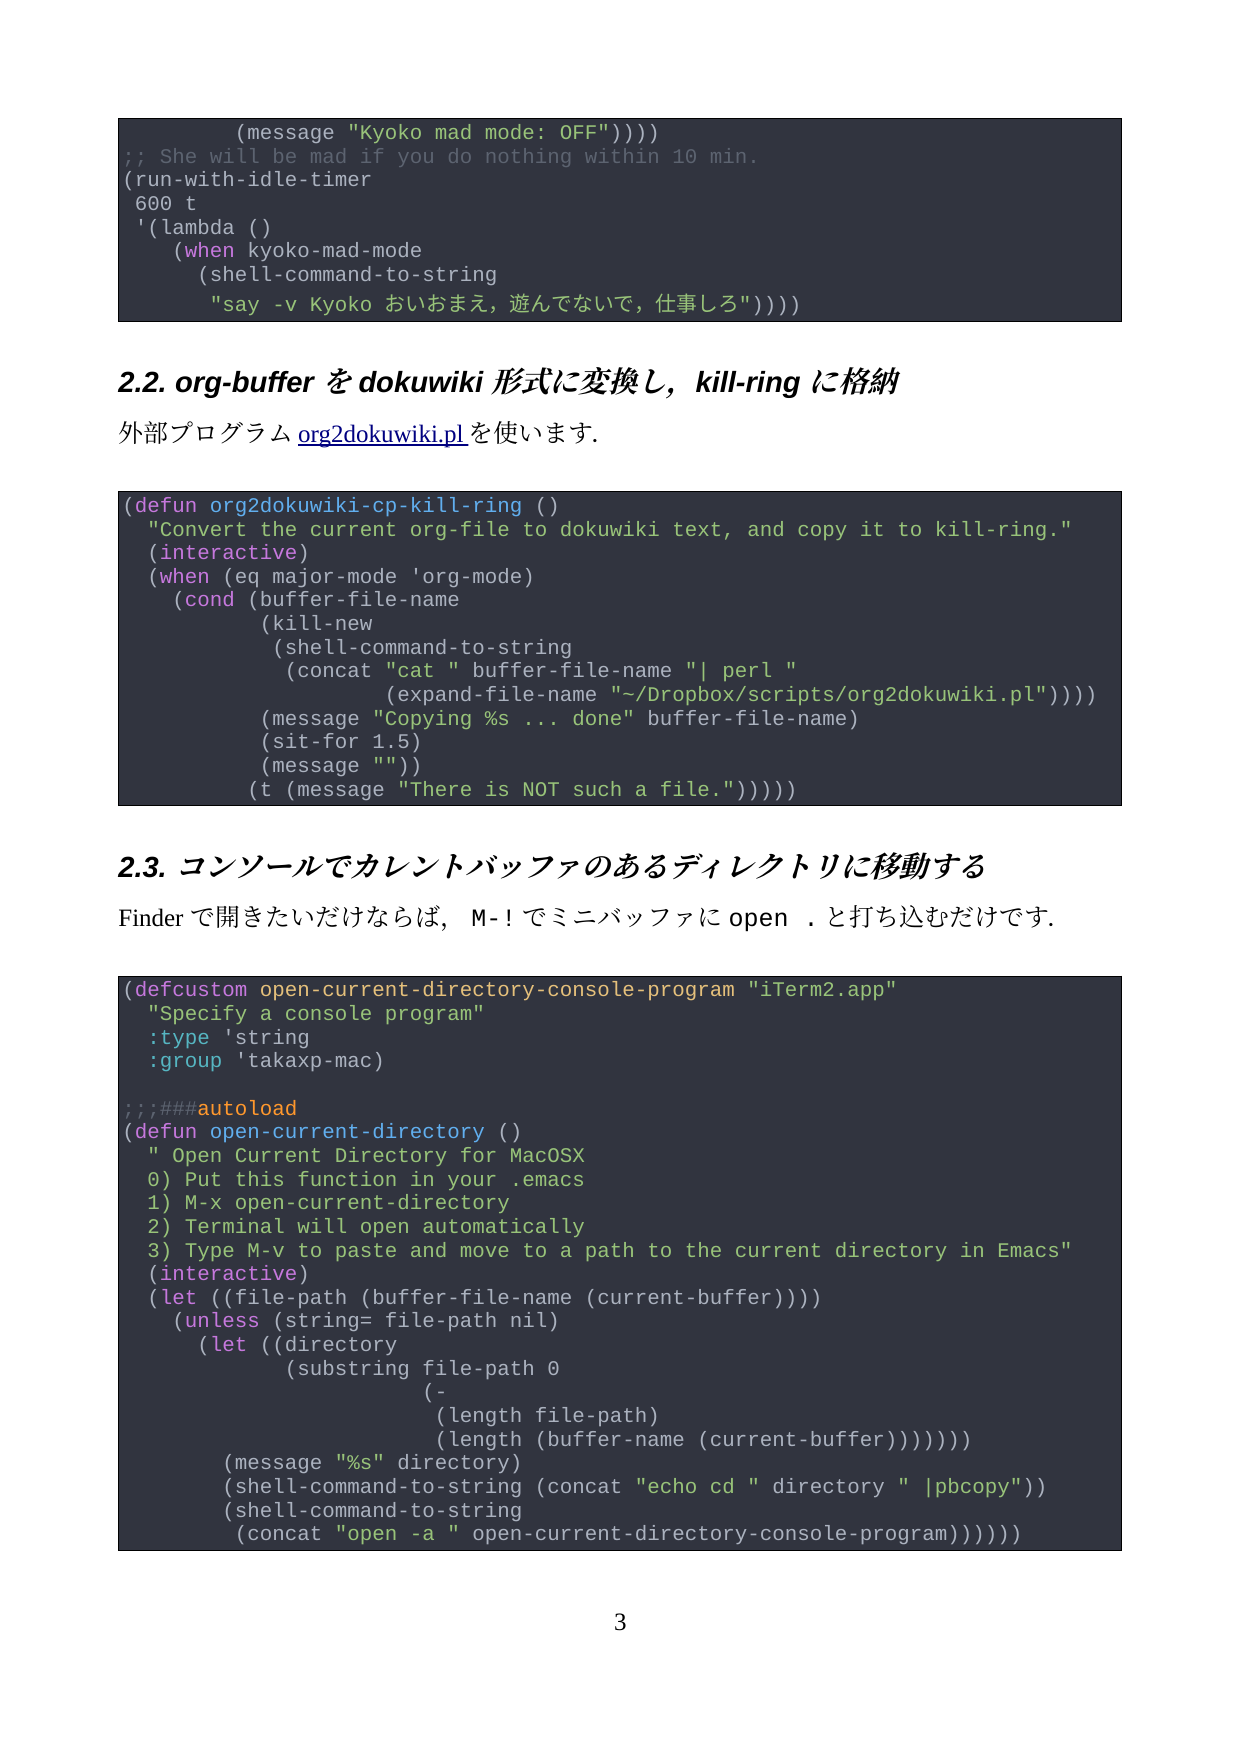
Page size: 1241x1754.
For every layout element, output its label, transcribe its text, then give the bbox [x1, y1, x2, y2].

text "Specify a console program" [119, 999, 1121, 1023]
text (kill-new [119, 609, 1121, 633]
text (sit-for 1.5) [119, 727, 1121, 751]
text (shell-command-to-string [119, 260, 1121, 284]
text (message "Copying %s ... done" buffer-file-name) [119, 704, 1121, 727]
text (concat "cat " buffer-file-name "| perl " [119, 656, 1121, 680]
text (t (message "There is NOT such a file."))))) [119, 775, 1121, 805]
text (shell-command-to-string [119, 1496, 1121, 1519]
text (unless (string= file-path nil) [119, 1307, 1121, 1330]
text (when kyoko-mad-mode [119, 236, 1121, 260]
text (shell-command-to-string (concat "echo cd " directory " |pbcopy")) [119, 1472, 1121, 1496]
text (run-with-idle-timer [119, 165, 1121, 189]
text (- [119, 1377, 1121, 1401]
text (defun org2dokuwiki-cp-kill-ring () [119, 492, 1121, 514]
text 600 t [119, 189, 1121, 213]
text (shell-command-to-string [119, 633, 1121, 656]
text ;;;###autoload [119, 1094, 1121, 1117]
text 外部プログラムorg2dokuwiki.plを使います． [118, 414, 1122, 478]
text '(lambda () [119, 213, 1121, 236]
text (let ((file-path (buffer-file-name (current-buffer)))) [119, 1283, 1121, 1307]
text (defun open-current-directory () [119, 1117, 1121, 1141]
text 0) Put this function in your .emacs [119, 1165, 1121, 1188]
text (interactive) [119, 538, 1121, 562]
text (message "Kyoko mad mode: OFF")))) [119, 119, 1121, 142]
text (concat "open -a " open-current-directory-console-program)))))) [119, 1519, 1121, 1550]
text :type 'string [119, 1023, 1121, 1046]
text " Open Current Directory for MacOSX [119, 1141, 1121, 1165]
text (length file-path) [119, 1401, 1121, 1425]
text (expand-file-name "~/Dropbox/scripts/org2dokuwiki.pl")))) [119, 680, 1121, 704]
text :group 'takaxp-mac) [119, 1046, 1121, 1070]
text (substring file-path 0 [119, 1354, 1121, 1377]
text (length (buffer-name (current-buffer))))))) [119, 1425, 1121, 1448]
subtitle org-buffer を dokuwiki 形式に変換し，kill-ring に格納 [118, 359, 1122, 401]
text (interactive) [119, 1259, 1121, 1283]
text (message "%s" directory) [119, 1448, 1121, 1472]
text (when (eq major-mode 'org-mode) [119, 562, 1121, 586]
text 3) Type M-v to paste and move to a path to the current directory in Emacs" [119, 1236, 1121, 1259]
text 2) Terminal will open automatically [119, 1212, 1121, 1236]
text (cond (buffer-file-name [119, 586, 1121, 609]
text "Convert the current org-file to dokuwiki text, and copy it to kill-ring." [119, 514, 1121, 538]
text Finder で開きたいだけならば， M-! でミニバッファに open . と打ち込むだけです． [118, 898, 1122, 963]
text (message "")) [119, 751, 1121, 775]
text 1) M-x open-current-directory [119, 1188, 1121, 1212]
text (defcustom open-current-directory-console-program "iTerm2.app" [119, 977, 1121, 999]
text (let ((directory [119, 1330, 1121, 1354]
text ;; She will be mad if you do nothing within 10 min. [119, 142, 1121, 165]
text "say -v Kyoko おいおまえ，遊んでないで，仕事しろ")))) [119, 284, 1121, 321]
subtitle コンソールでカレントバッファのあるディレクトリに移動する [118, 844, 1122, 886]
